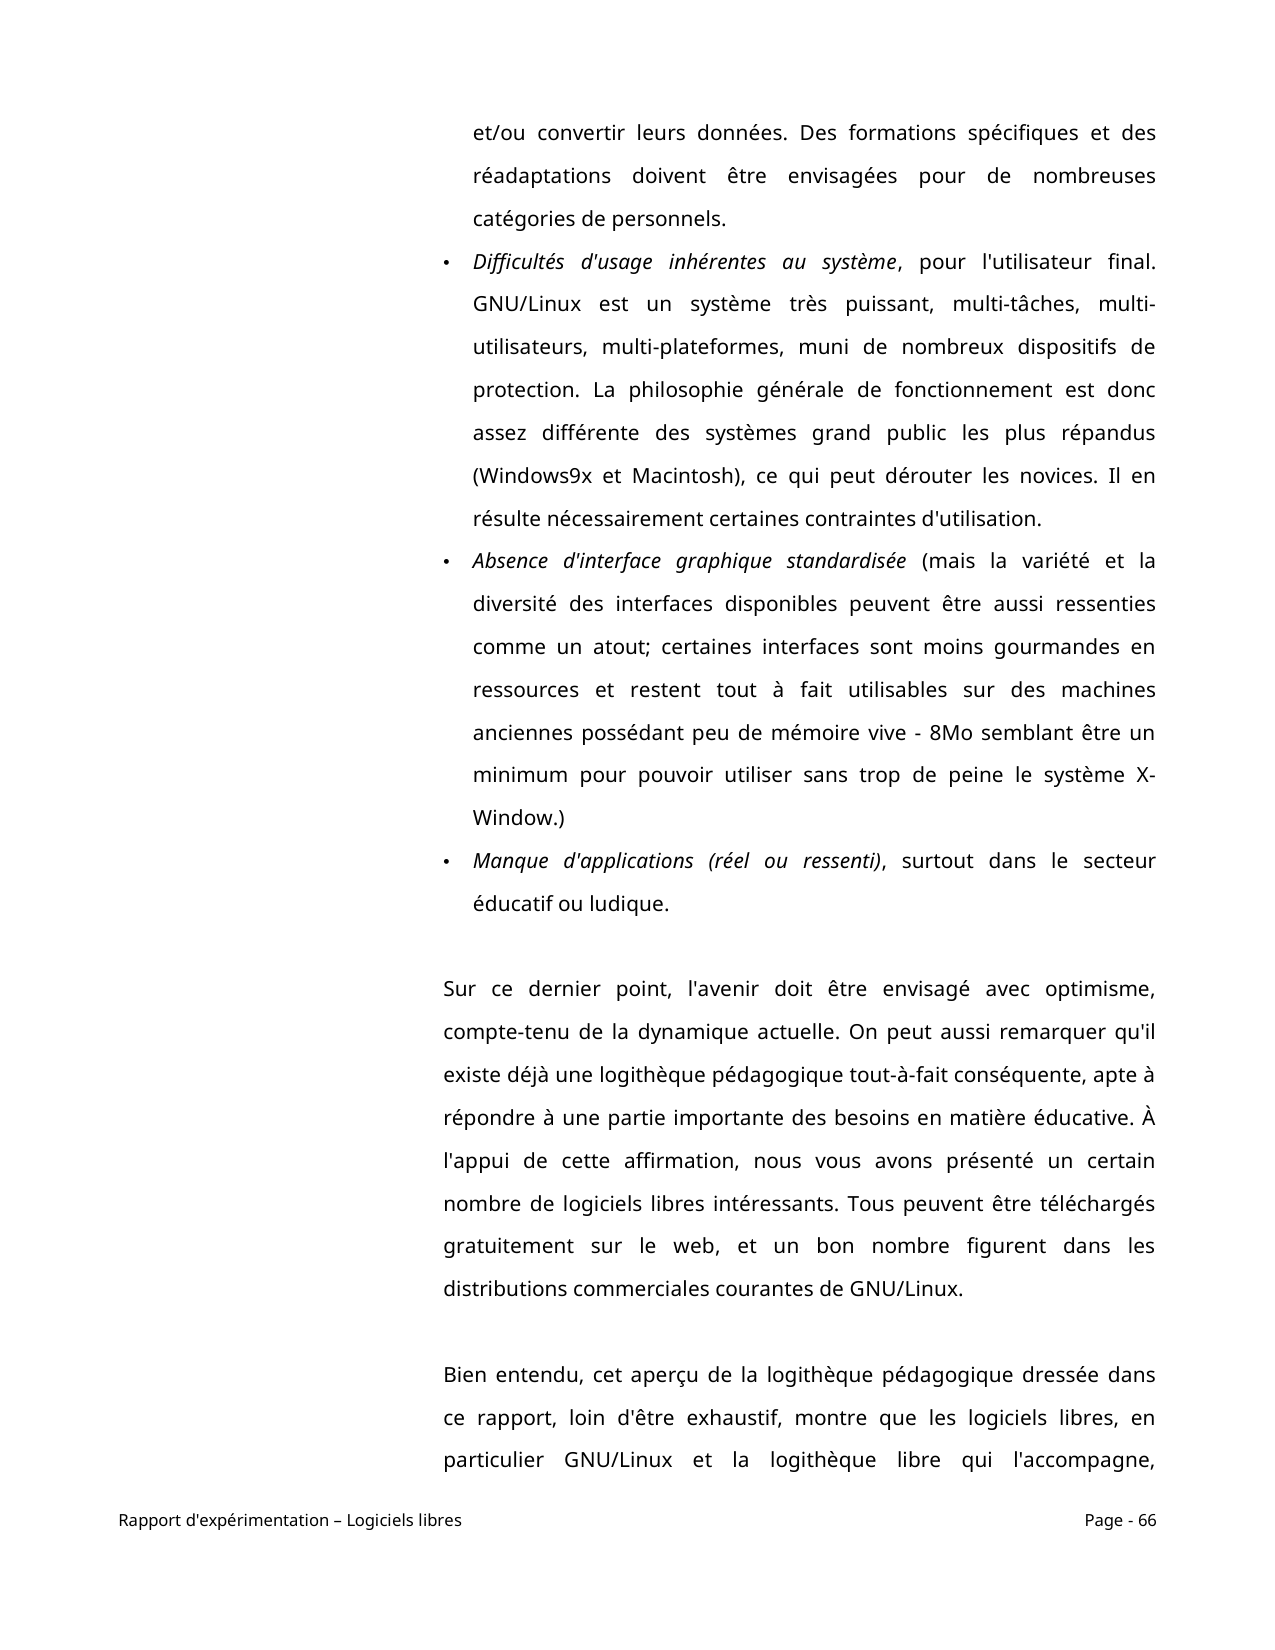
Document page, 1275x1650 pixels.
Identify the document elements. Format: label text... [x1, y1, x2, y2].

text Sur ce dernier point, l'avenir doit être envisagé avec optimisme, compte-tenu de la dynamique actuelle. On peut aussi remarquer qu'il existe déjà une logithèque pédagogique tout-à-fait conséquente, apte à répondre à une partie importante des besoins en matière éducative. À l'appui de cette affirmation, nous vous avons présenté un certain nombre de logiciels libres intéressants. Tous peuvent être téléchargés gratuitement sur le web, et un bon nombre figurent dans les distributions commerciales courantes de GNU/Linux. [443, 974, 1157, 1303]
list Absence d'interface graphique standardisée (mais la variété et la diversité des interfaces disponibles peuvent être aussi ressenties comme un atout; certaines interfaces sont moins gourmandes en ressources et restent tout à fait utilisables sur des machines anciennes possédant peu de mémoire vive - 8Mo semblant être un minimum pour pouvoir utiliser sans trop de peine le système X-Window.) [443, 546, 1157, 832]
list et/ou convertir leurs données. Des formations spécifiques et des réadaptations doivent être envisagées pour de nombreuses catégories de personnels. [443, 118, 1157, 232]
list Difficultés d'usage inhérentes au système, pour l'utilisateur final. GNU/Linux est un système très puissant, multi-tâches, multi-utilisateurs, multi-plateformes, muni de nombreux dispositifs de protection. La philosophie générale de fonctionnement est donc assez différente des systèmes grand public les plus répandus (Windows9x et Macintosh), ce qui peut dérouter les novices. Il en résulte nécessairement certaines contraintes d'utilisation. [443, 247, 1157, 532]
list Manque d'applications (réel ou ressenti), surtout dans le secteur éducatif ou ludique. [443, 846, 1157, 917]
text Bien entendu, cet aperçu de la logithèque pédagogique dressée dans ce rapport, loin d'être exhaustif, montre que les logiciels libres, en particulier GNU/Linux et la logithèque libre qui l'accompagne, [443, 1360, 1157, 1474]
